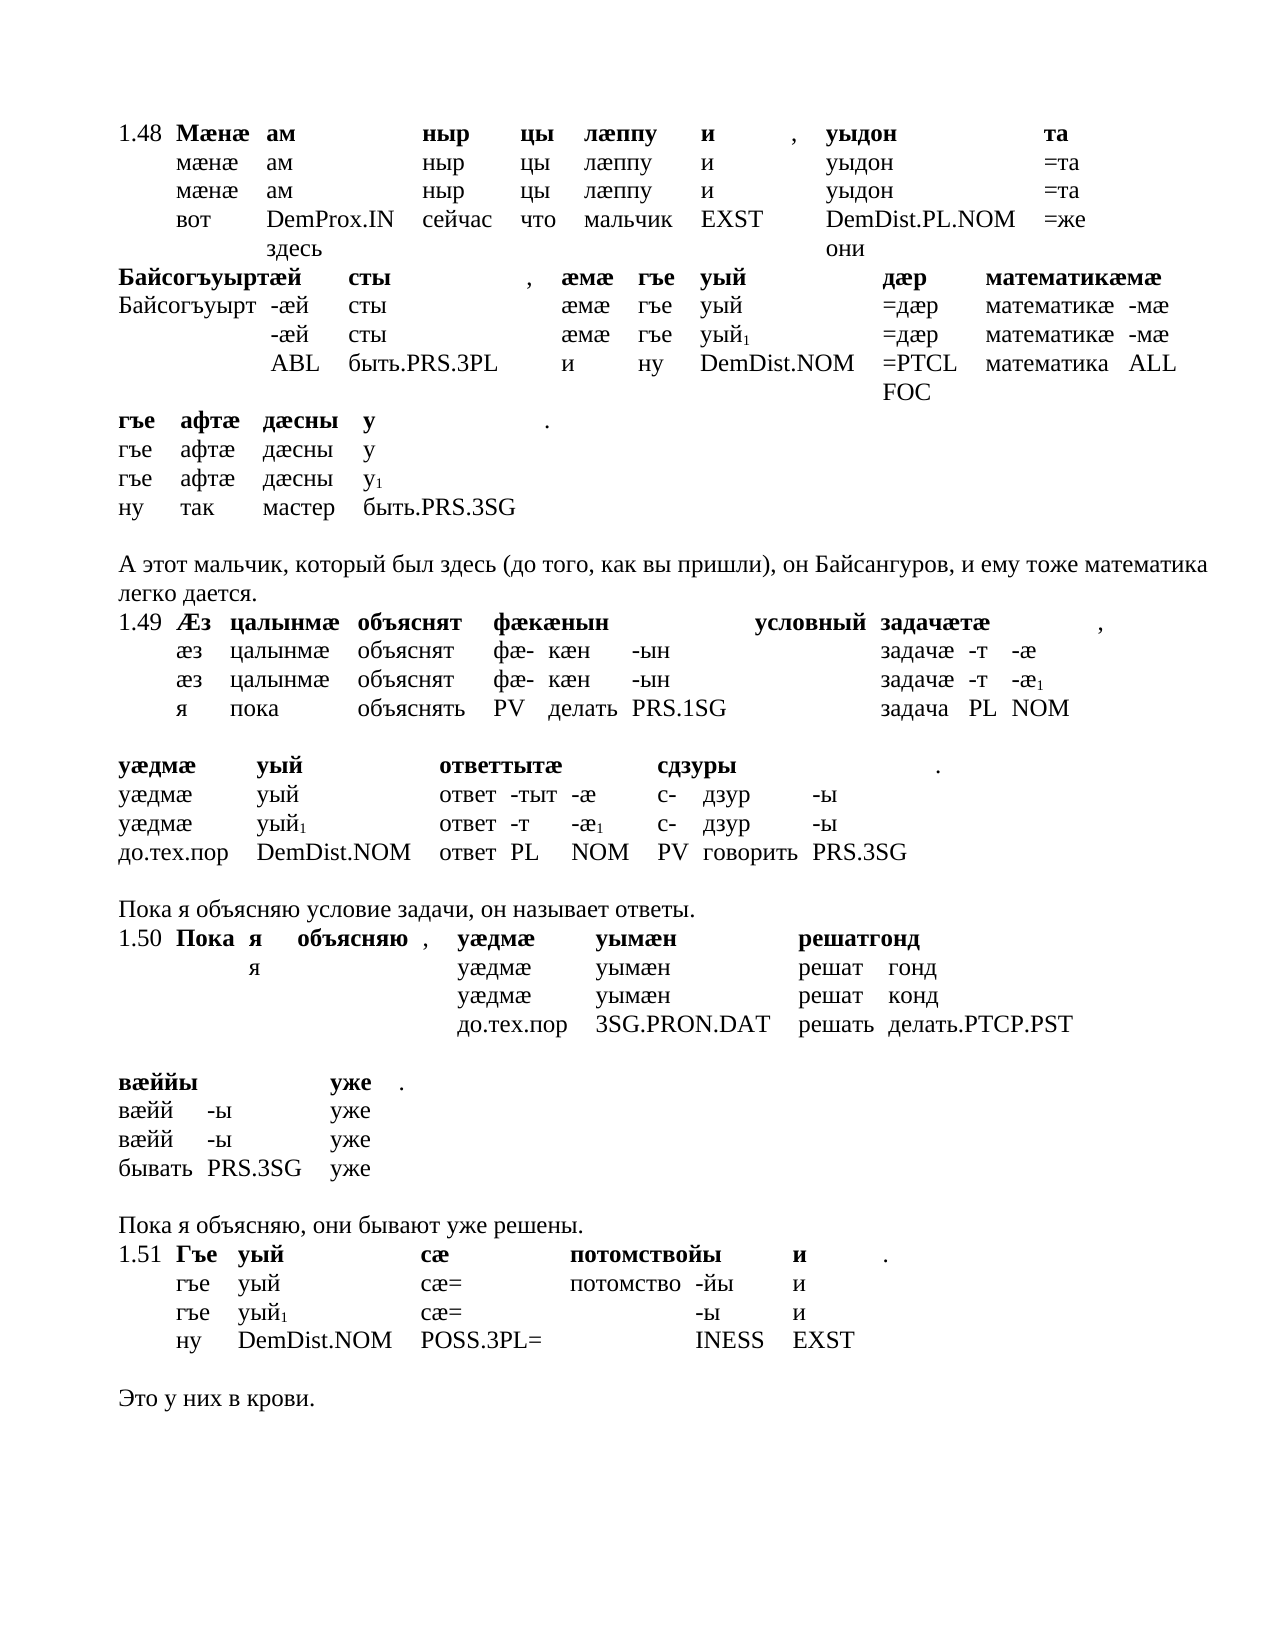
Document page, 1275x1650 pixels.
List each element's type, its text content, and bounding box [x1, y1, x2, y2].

text здесь [266, 233, 408, 262]
text пока [230, 693, 330, 722]
text PV [657, 837, 689, 866]
text математикæ [985, 291, 1114, 319]
text Байсогъуыртæй [118, 262, 334, 291]
text дæсны [263, 434, 335, 463]
text у [363, 434, 516, 463]
text у [363, 406, 530, 434]
text =дæр [882, 291, 958, 319]
text . [544, 406, 565, 434]
text -мæ [1128, 291, 1177, 319]
text DemDist.NOM [256, 837, 411, 866]
text ну [638, 348, 672, 377]
text дзур [703, 779, 798, 808]
text кæн [548, 636, 618, 664]
text =же [1043, 204, 1086, 233]
text уый [238, 1268, 393, 1297]
text и [561, 348, 610, 377]
text мастер [263, 492, 335, 521]
text решат [798, 952, 874, 981]
text æмæ [561, 291, 610, 319]
text -æ [1011, 636, 1070, 664]
text 1.48 [118, 118, 162, 147]
text , [422, 923, 443, 952]
text ныр [422, 118, 506, 147]
text математикæ [985, 319, 1114, 348]
text сты [348, 319, 499, 348]
text цы [520, 176, 556, 204]
text сæ= [420, 1297, 542, 1326]
text задачæтæ [880, 607, 1084, 636]
text так [180, 492, 235, 521]
text -т [968, 636, 998, 664]
text -ы [812, 779, 907, 808]
text уже [330, 1153, 371, 1182]
text . [935, 751, 956, 779]
text , [791, 118, 812, 147]
text . [398, 1067, 419, 1096]
text -ы [695, 1297, 765, 1326]
text вæййы [118, 1067, 316, 1096]
text задачæ [880, 664, 954, 693]
text уже [330, 1067, 384, 1096]
text -ы [207, 1096, 302, 1124]
text DemDist.NOM [238, 1326, 393, 1354]
text сдзуры [657, 751, 921, 779]
text гъе [638, 319, 672, 348]
text задачæ [880, 636, 954, 664]
text Æз [176, 607, 216, 636]
text -ы [207, 1124, 302, 1153]
text цалынмæ [230, 664, 330, 693]
text уый [238, 1239, 407, 1268]
text DemDist.PL.NOM [826, 204, 1016, 233]
text и [792, 1239, 869, 1268]
text уæдмæ [457, 952, 568, 981]
text объясняю [297, 923, 408, 952]
text 1.50 [118, 923, 162, 952]
text Пока я объясняю условие задачи, он называет ответы. [118, 894, 1249, 923]
text уæдмæ [118, 779, 229, 808]
text гъе [118, 406, 166, 434]
text фæ- [493, 636, 534, 664]
text конд [888, 981, 1073, 1009]
text гъе [638, 291, 672, 319]
text с- [657, 808, 689, 837]
text мæнæ [176, 147, 238, 176]
text уый1 [256, 808, 411, 837]
text уымæн [595, 952, 770, 981]
text цы [520, 118, 570, 147]
text уый [256, 779, 411, 808]
text PL [968, 693, 998, 722]
text гъе [176, 1297, 210, 1326]
text гъе [118, 463, 152, 492]
text уæдмæ [118, 808, 229, 837]
text æмæ [561, 319, 610, 348]
text PV [493, 693, 534, 722]
text -т [968, 664, 998, 693]
text ам [266, 147, 394, 176]
text дæр [882, 262, 972, 291]
text ответтытæ [439, 751, 643, 779]
text и [701, 147, 763, 176]
text сæ [420, 1239, 556, 1268]
text фæ- [493, 664, 534, 693]
text сейчас [422, 204, 492, 233]
text кæн [548, 664, 618, 693]
text лæппу [584, 176, 673, 204]
text уже [330, 1124, 371, 1153]
text дзур [703, 808, 798, 837]
text уый [256, 751, 425, 779]
text -æ1 [1011, 664, 1070, 693]
text FOC [882, 377, 972, 406]
text =PTCL [882, 348, 958, 377]
text математика [985, 348, 1114, 377]
text уже [330, 1096, 371, 1124]
text ну [176, 1326, 210, 1354]
text EXST [701, 204, 763, 233]
text афтæ [180, 406, 249, 434]
text математикæмæ [985, 262, 1191, 291]
text -æй [270, 319, 320, 348]
text PRS.3SG [207, 1153, 302, 1182]
text ам [266, 176, 394, 204]
text они [826, 233, 1030, 262]
text сты [348, 291, 499, 319]
text цалынмæ [230, 607, 344, 636]
text решатгонд [798, 923, 1087, 952]
text быть.PRS.3PL [348, 348, 499, 377]
text -ы [812, 808, 907, 837]
text и [701, 118, 777, 147]
text дæсны [263, 406, 349, 434]
text уæдмæ [457, 923, 582, 952]
text вот [176, 204, 238, 233]
text уæдмæ [118, 751, 243, 779]
text говорить [703, 837, 798, 866]
text вæйй [118, 1096, 193, 1124]
text PRS.3SG [812, 837, 907, 866]
text , [526, 262, 547, 291]
text задача [880, 693, 954, 722]
text я [176, 693, 202, 722]
text ответ [439, 779, 496, 808]
text NOM [1011, 693, 1070, 722]
text -æ1 [571, 808, 629, 837]
text -т [510, 808, 557, 837]
text гъе [638, 262, 686, 291]
text =та [1043, 147, 1086, 176]
text ABL [270, 348, 320, 377]
text мальчик [584, 204, 673, 233]
text афтæ [180, 434, 235, 463]
text А этот мальчик, который был здесь (до того, как вы пришли), он Байсангуров, и ему тоже математика легко дается. [118, 549, 1249, 607]
text Пока [176, 923, 235, 952]
text быть.PRS.3SG [363, 492, 516, 521]
text ALL [1128, 348, 1177, 377]
text лæппу [584, 147, 673, 176]
text уый [700, 262, 869, 291]
text POSS.3PL= [420, 1326, 542, 1354]
text уыдон [826, 147, 1016, 176]
text объяснять [357, 693, 465, 722]
text -æй [270, 291, 320, 319]
text ам [266, 118, 408, 147]
text гонд [888, 952, 1073, 981]
text потомствойы [570, 1239, 778, 1268]
text -ын [632, 664, 727, 693]
text , [1097, 607, 1118, 636]
text Байсогъуырт [118, 291, 257, 319]
text и [792, 1268, 855, 1297]
text лæппу [584, 118, 687, 147]
text вæйй [118, 1124, 193, 1153]
text уый1 [238, 1297, 393, 1326]
text уæдмæ [457, 981, 568, 1009]
text . [882, 1239, 903, 1268]
text делать.PTCP.PST [888, 1009, 1073, 1038]
text мæнæ [176, 176, 238, 204]
text цалынмæ [230, 636, 330, 664]
text -ын [632, 636, 727, 664]
text -тыт [510, 779, 557, 808]
text 1.49 [118, 607, 162, 636]
text уымæн [595, 981, 770, 1009]
text сæ= [420, 1268, 542, 1297]
text Пока я объясняю, они бывают уже решены. [118, 1211, 1249, 1239]
text ответ [439, 808, 496, 837]
text потомство [570, 1268, 681, 1297]
text и [701, 176, 763, 204]
text PRS.1SG [632, 693, 727, 722]
text ответ [439, 837, 496, 866]
text 3SG.PRON.DAT [595, 1009, 770, 1038]
text я [248, 923, 283, 952]
text что [520, 204, 556, 233]
text =та [1043, 176, 1086, 204]
text 1.51 [118, 1239, 162, 1268]
text ныр [422, 176, 492, 204]
text объяснят [357, 636, 465, 664]
text -æ [571, 779, 629, 808]
text Это у них в крови. [118, 1383, 1249, 1412]
text у1 [363, 463, 516, 492]
text ныр [422, 147, 492, 176]
text уыдон [826, 176, 1016, 204]
text -йы [695, 1268, 765, 1297]
text афтæ [180, 463, 235, 492]
text решать [798, 1009, 874, 1038]
text уымæн [595, 923, 784, 952]
text решат [798, 981, 874, 1009]
text до.тех.пор [118, 837, 229, 866]
text Гъе [176, 1239, 224, 1268]
text уыдон [826, 118, 1030, 147]
text Мæнæ [176, 118, 252, 147]
text DemDist.NOM [700, 348, 855, 377]
text INESS [695, 1326, 765, 1354]
text NOM [571, 837, 629, 866]
text сты [348, 262, 512, 291]
text условный [754, 607, 867, 636]
text =дæр [882, 319, 958, 348]
text делать [548, 693, 618, 722]
text гъе [176, 1268, 210, 1297]
text объяснят [357, 607, 479, 636]
text с- [657, 779, 689, 808]
text -мæ [1128, 319, 1177, 348]
text я [248, 952, 269, 981]
text дæсны [263, 463, 335, 492]
text EXST [792, 1326, 855, 1354]
text гъе [118, 434, 152, 463]
text фæкæнын [493, 607, 741, 636]
text ну [118, 492, 152, 521]
text æз [176, 664, 202, 693]
text до.тех.пор [457, 1009, 568, 1038]
text PL [510, 837, 557, 866]
text уый [700, 291, 855, 319]
text объяснят [357, 664, 465, 693]
text цы [520, 147, 556, 176]
text DemProx.IN [266, 204, 394, 233]
text та [1043, 118, 1100, 147]
text æз [176, 636, 202, 664]
text и [792, 1297, 855, 1326]
text æмæ [561, 262, 624, 291]
text бывать [118, 1153, 193, 1182]
text уый1 [700, 319, 855, 348]
